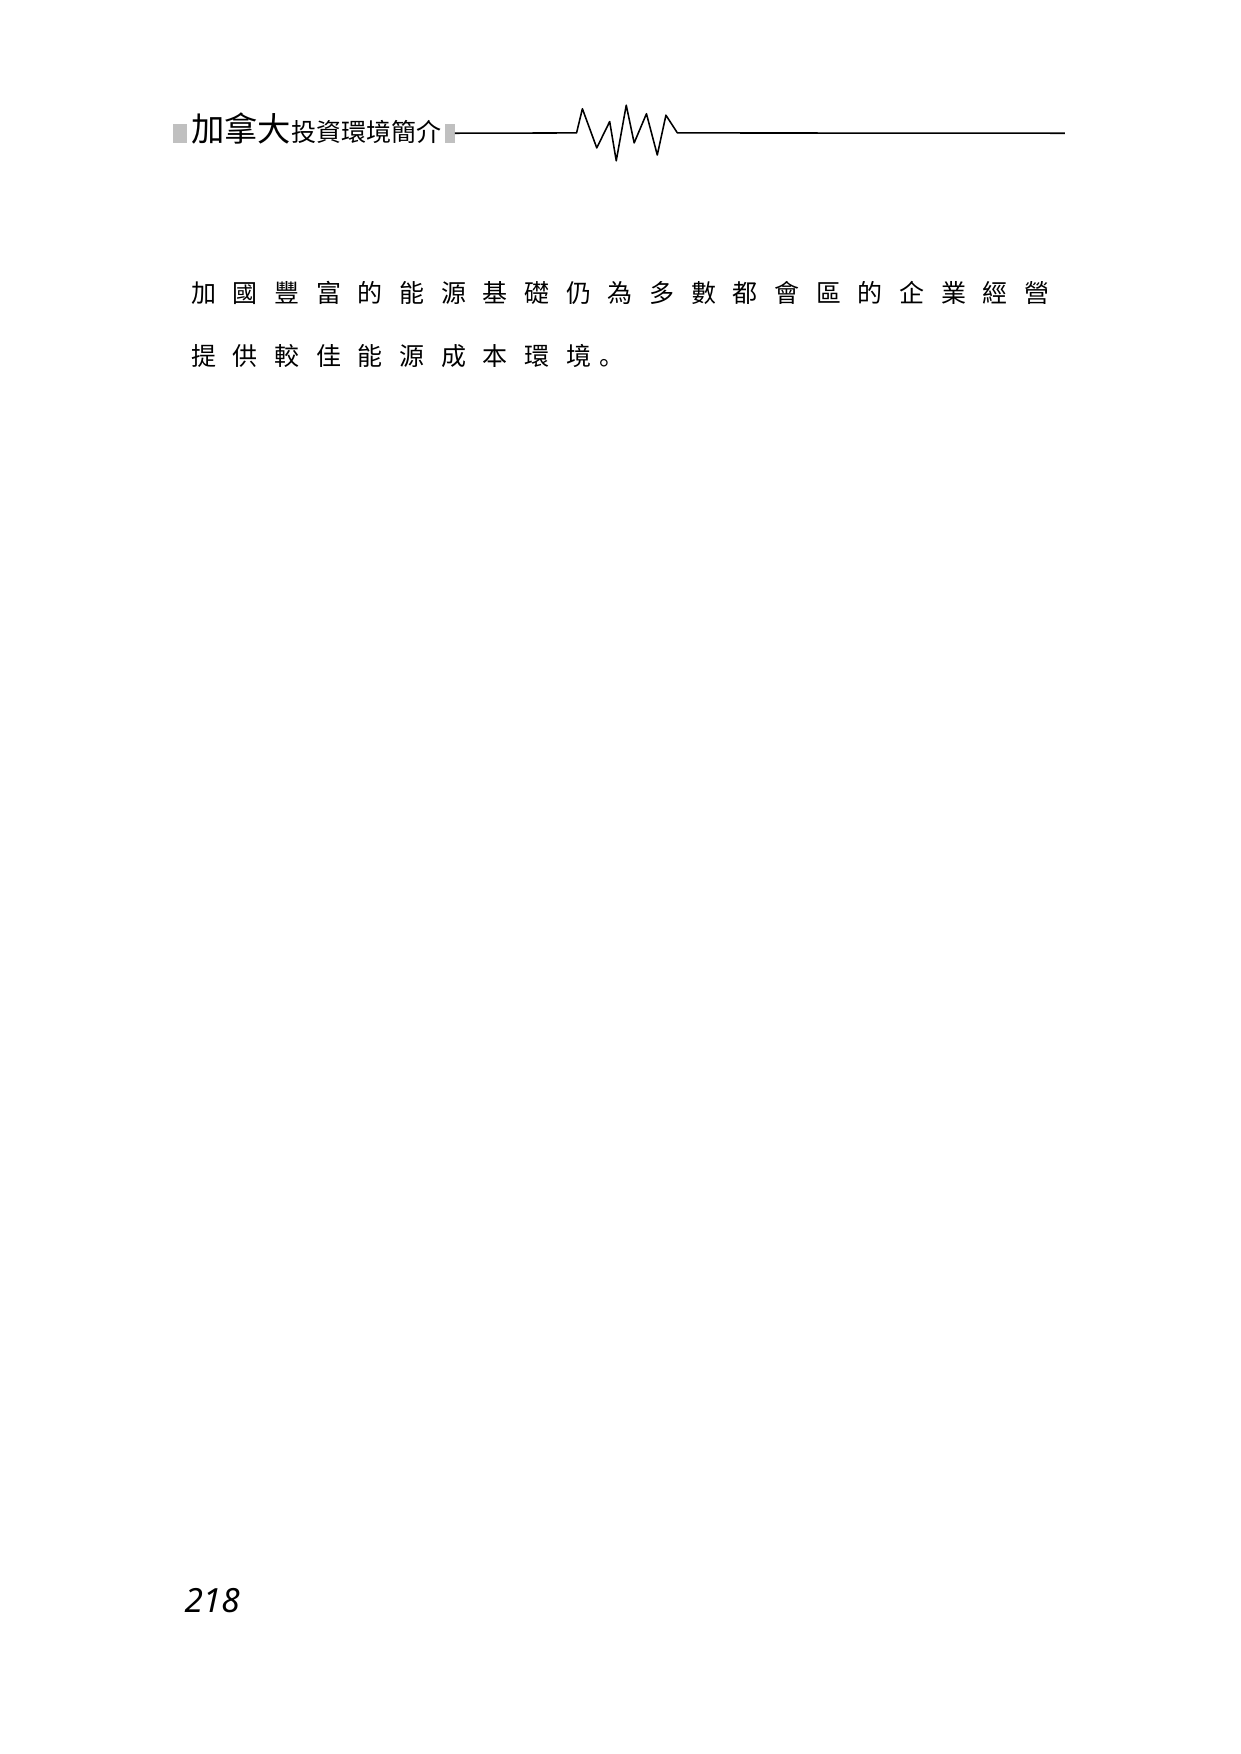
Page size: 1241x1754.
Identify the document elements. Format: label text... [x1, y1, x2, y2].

text 加國豐富的能源基礎仍為多數都會區的企業經營提供較佳能源成本環境。 [183, 250, 1058, 375]
